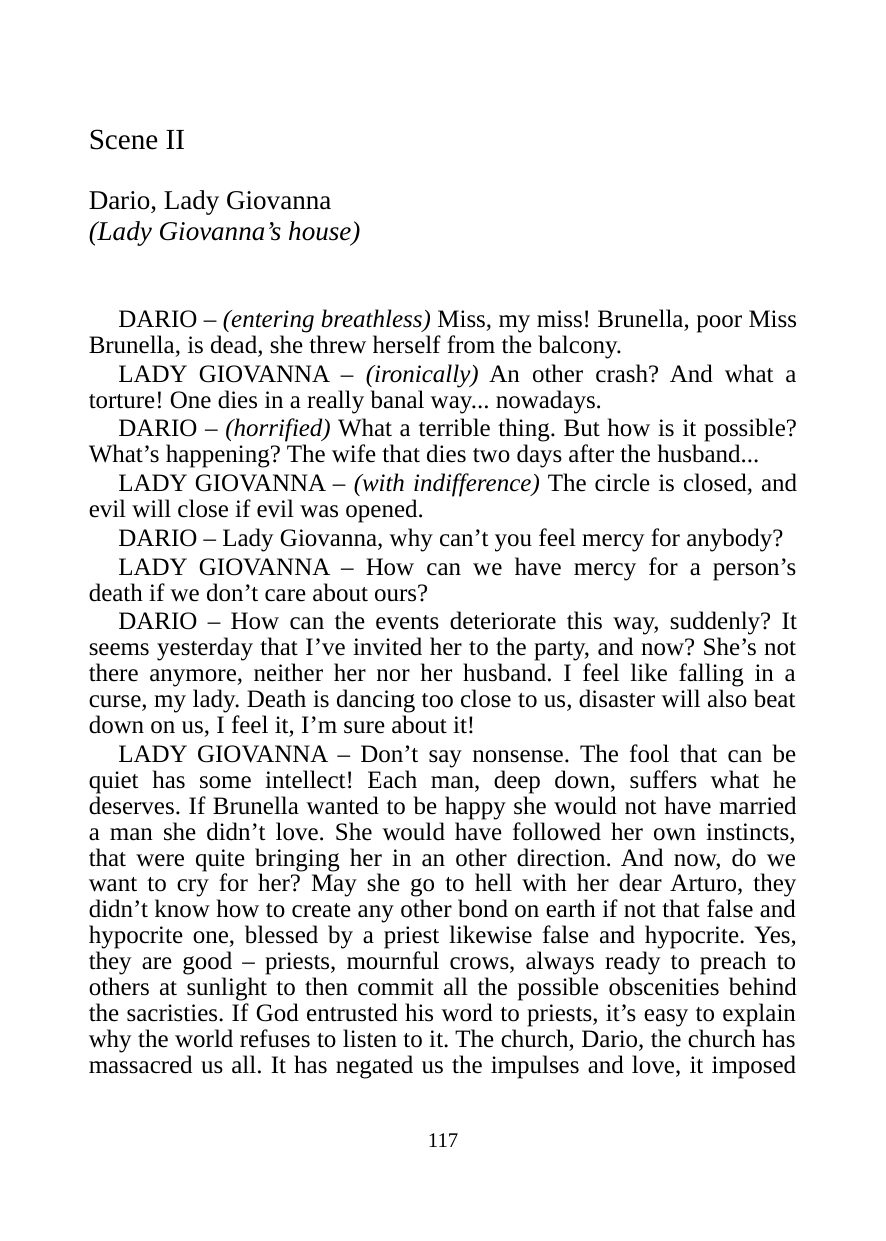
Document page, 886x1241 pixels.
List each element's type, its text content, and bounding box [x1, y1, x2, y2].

text Scene II [88, 122, 797, 156]
text DARIO – (entering breathless) Miss, my miss! Brunella, poor Miss Brunella, is dead, she threw herself from the balcony. [88, 304, 797, 359]
text Dario, Lady Giovanna [88, 184, 797, 216]
text DARIO – How can the events deteriorate this way, suddenly? It seems yesterday that I’ve invited her to the party, and now? She’s not there anymore, neither her nor her husband. I feel like falling in a curse, my lady. Death is dancing too close to us, disaster will also beat down on us, I feel it, I’m sure about it! [88, 606, 797, 739]
text LADY GIOVANNA – (ironically) An other crash? And what a torture! One dies in a really banal way... nowadays. [88, 359, 797, 413]
text (Lady Giovanna’s house) [88, 216, 797, 247]
text DARIO – (horrified) What a terrible thing. But how is it possible? What’s happening? The wife that dies two days after the husband... [88, 413, 797, 468]
text LADY GIOVANNA – How can we have mercy for a person’s death if we don’t care about ours? [88, 552, 797, 606]
text DARIO – Lady Giovanna, why can’t you feel mercy for anybody? [88, 523, 797, 552]
text LADY GIOVANNA – Don’t say nonsense. The fool that can be quiet has some intellect! Each man, deep down, suffers what he deserves. If Brunella wanted to be happy she would not have married a man she didn’t love. She would have followed her own instincts, that were quite bringing her in an other direction. And now, do we want to cry for her? May she go to hell with her dear Arturo, they didn’t know how to create any other bond on earth if not that false and hypocrite one, blessed by a priest likewise false and hypocrite. Yes, they are good – priests, mournful crows, always ready to preach to others at sunlight to then commit all the possible obscenities behind the sacristies. If God entrusted his word to priests, it’s easy to explain why the world refuses to listen to it. The church, Dario, the church has massacred us all. It has negated us the impulses and love, it imposed [88, 739, 797, 1079]
text LADY GIOVANNA – (with indifference) The circle is closed, and evil will close if evil was opened. [88, 468, 797, 523]
